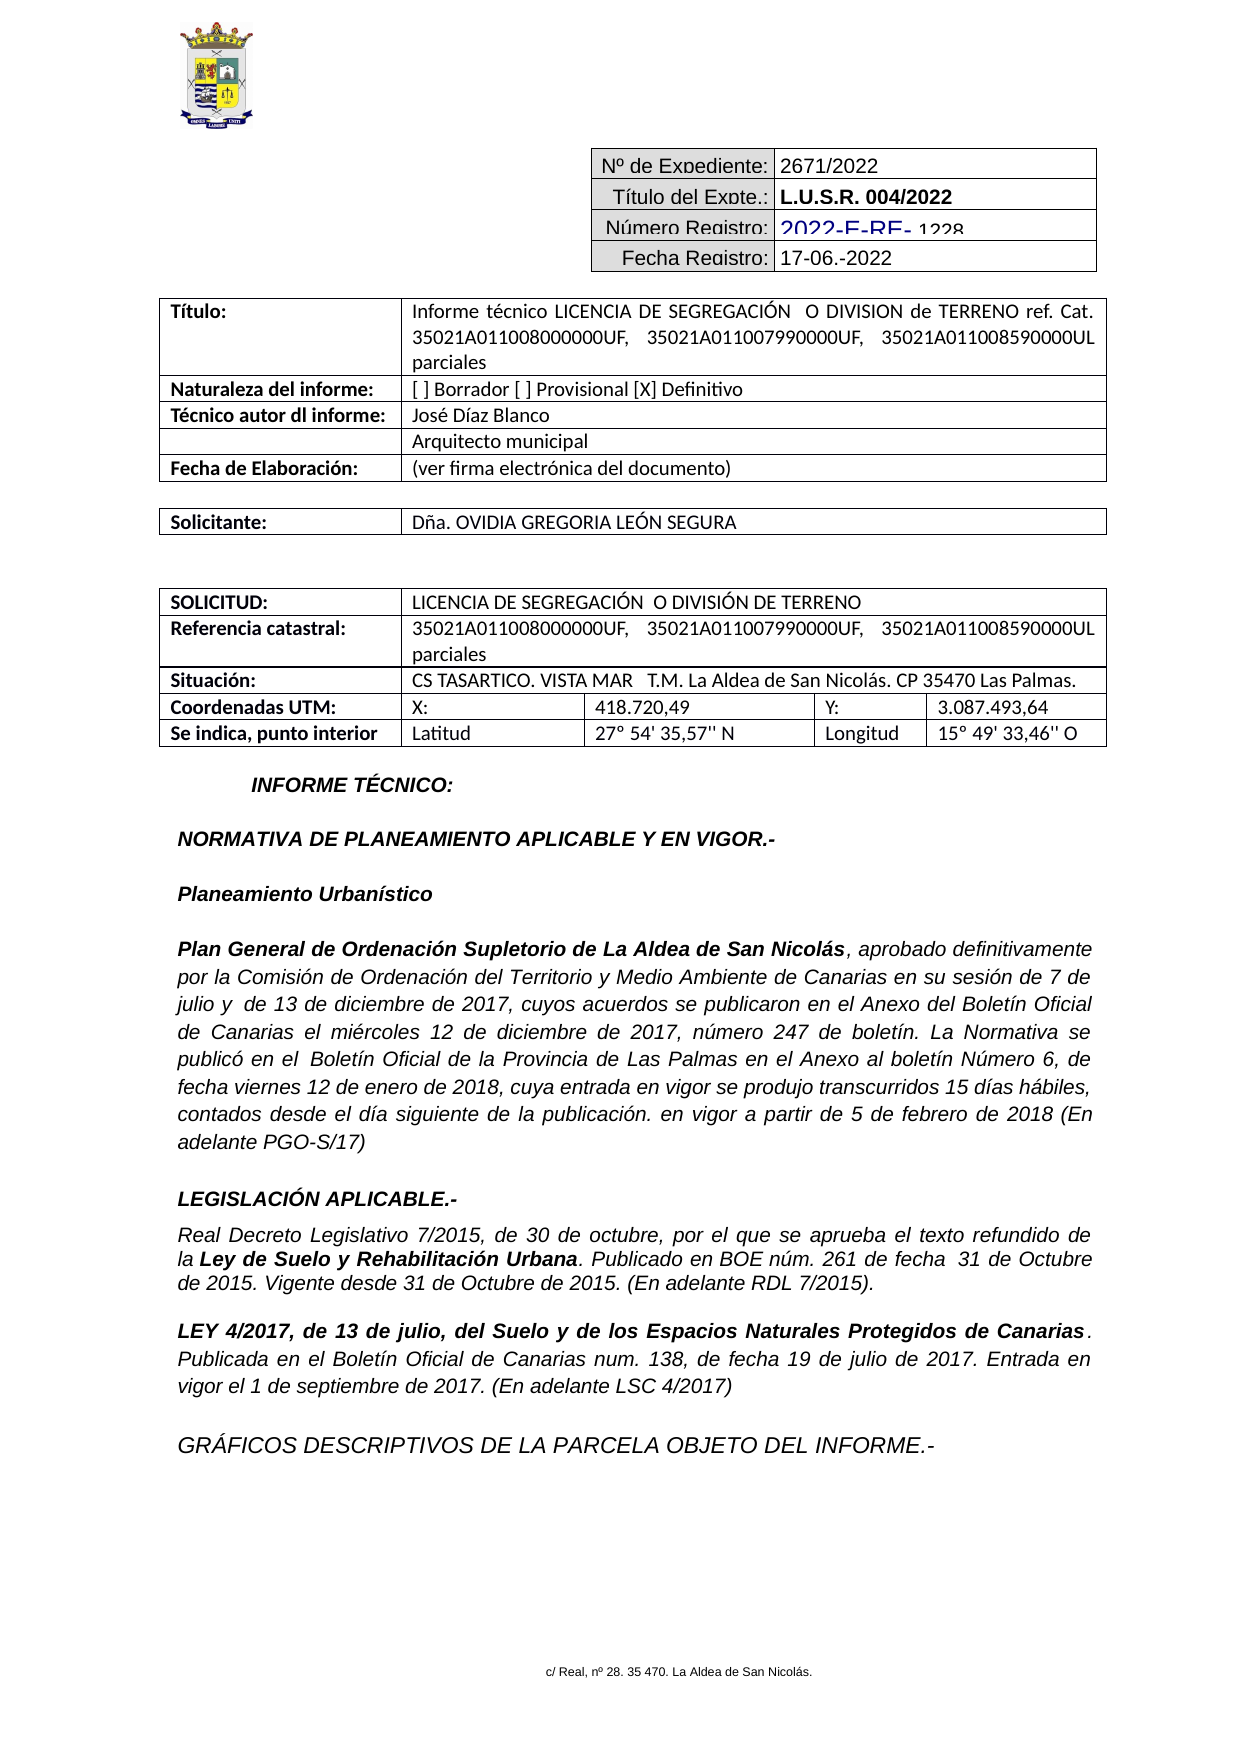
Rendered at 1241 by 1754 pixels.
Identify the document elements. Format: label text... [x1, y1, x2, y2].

text Plan General de Ordenación Supletorio de La Aldea de San Nicolás, aprobado definitivamente por la Comisión de Ordenación del Territorio y Medio Ambiente de Canarias en su sesión de 7 de julio y de 13 de diciembre de 2017, cuyos acuerdos se publicaron en el Anexo del Boletín Oficial de Canarias el miércoles 12 de diciembre de 2017, número 247 de boletín. La Normativa se publicó en el Boletín Oficial de la Provincia de Las Palmas en el Anexo al boletín Número 6, de fecha viernes 12 de enero de 2018, cuya entrada en vigor se produjo transcurridos 15 días hábiles, contados desde el día siguiente de la publicación. en vigor a partir de 5 de febrero de 2018 (En adelante PGO-S/17) [177, 937, 1093, 1153]
table_cell Número Registro: [592, 210, 774, 240]
table_cell Coordenadas UTM: [160, 694, 401, 719]
table_cell Título del Expte.: [592, 179, 774, 209]
text LEY 4/2017, de 13 de julio, del Suelo y de los Espacios Naturales Protegidos de Canarias. Publicada en el Boletín Oficial de Canarias num. 138, de fecha 19 de julio de 2017. Entrada en vigor el 1 de septiembre de 2017. (En adelante LSC 4/2017) [177, 1319, 1093, 1398]
text Planeamiento Urbanístico [177, 882, 1093, 906]
table_cell 27º 54' 35,57'' N [585, 720, 814, 746]
table_header Título: [160, 299, 401, 375]
table_header Nº de Expediente: [592, 149, 774, 178]
text Real Decreto Legislativo 7/2015, de 30 de octubre, por el que se aprueba el texto refundido de la Ley de Suelo y Rehabilitación Urbana. Publicado en BOE núm. 261 de fecha 31 de Octubre de 2015. Vigente desde 31 de Octubre de 2015. (En adelante RDL 7/2015). [177, 1223, 1093, 1295]
table_cell Y: [815, 694, 926, 719]
table_cell José Díaz Blanco [402, 402, 1106, 428]
table_cell (ver firma electrónica del documento) [402, 455, 1106, 481]
table_cell [ ] Borrador [ ] Provisional [X] Definitivo [402, 376, 1106, 401]
table_header 2671/2022 [775, 149, 1096, 178]
text NORMATIVA DE PLANEAMIENTO APLICABLE Y EN VIGOR.- [177, 827, 1093, 851]
table_cell Se indica, punto interior [160, 720, 401, 746]
table_header LICENCIA DE SEGREGACIÓN O DIVISIÓN DE TERRENO [402, 589, 1106, 614]
picture [180, 22, 253, 129]
table_cell 15º 49' 33,46'' O [927, 720, 1106, 746]
table_cell 35021A011008000000UF, 35021A011007990000UF, 35021A011008590000UL parciales [402, 616, 1106, 666]
table_cell Fecha de Elaboración: [160, 455, 401, 481]
table_cell CS TASARTICO. VISTA MAR T.M. La Aldea de San Nicolás. CP 35470 Las Palmas. [402, 668, 1106, 693]
table_cell Técnico autor dl informe: [160, 402, 401, 428]
table_cell Longitud [815, 720, 926, 746]
table_cell X: [402, 694, 584, 719]
table_cell Arquitecto municipal [402, 429, 1106, 454]
table_cell Situación: [160, 668, 401, 693]
text INFORME TÉCNICO: [251, 773, 1093, 797]
table_cell Fecha Registro: [592, 241, 774, 271]
table_cell Latitud [402, 720, 584, 746]
table_header Solicitante: [160, 509, 401, 534]
table_cell 17-06,-2022 [775, 241, 1096, 271]
table_cell Naturaleza del informe: [160, 376, 401, 401]
table_cell Referencia catastral: [160, 616, 401, 666]
text GRÁFICOS DESCRIPTIVOS DE LA PARCELA OBJETO DEL INFORME.- [177, 1432, 1093, 1458]
table_header SOLICITUD: [160, 589, 401, 614]
text LEGISLACIÓN APLICABLE.- [177, 1187, 1093, 1211]
table_header Informe técnico LICENCIA DE SEGREGACIÓN O DIVISION de TERRENO ref. Cat. 35021A011008000000UF, 35021A011007990000UF, 35021A011008590000UL parciales [402, 299, 1106, 375]
table_cell 3.087.493,64 [927, 694, 1106, 719]
table_cell 2022-E-RE- 1228 [775, 210, 1096, 240]
table_cell L.U.S.R. 004/2022 [775, 179, 1096, 209]
table_cell 418.720,49 [585, 694, 814, 719]
table_header Dña. OVIDIA GREGORIA LEÓN SEGURA [402, 509, 1106, 534]
table_cell [160, 429, 401, 454]
